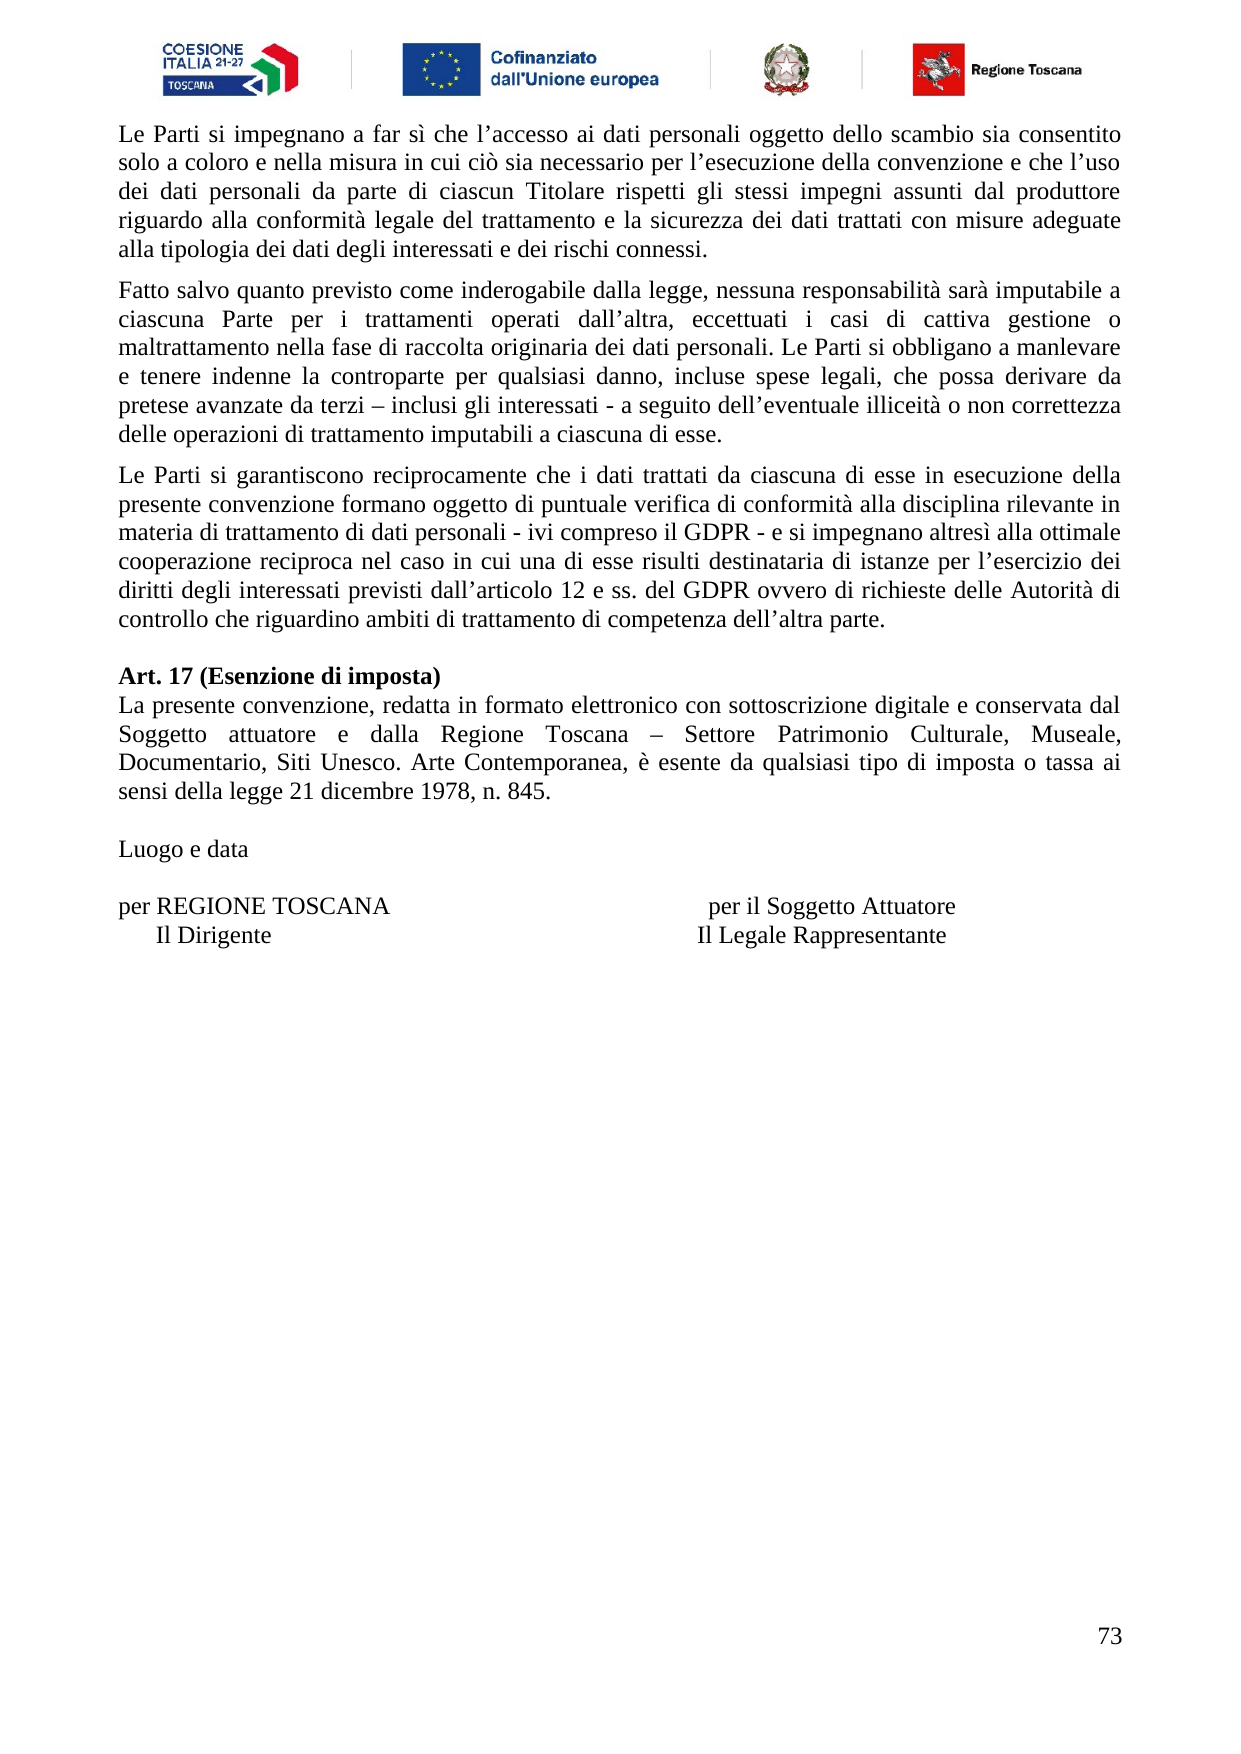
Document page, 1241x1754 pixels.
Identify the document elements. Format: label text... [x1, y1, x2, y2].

text La presente convenzione, redatta in formato elettronico con sottoscrizione digitale e conservata dal Soggetto attuatore e dalla Regione Toscana – Settore Patrimonio Culturale, Museale, Documentario, Siti Unesco. Arte Contemporanea, è esente da qualsiasi tipo di imposta o tassa ai sensi della legge 21 dicembre 1978, n. 845. [118, 690, 1122, 834]
text Le Parti si impegnano a far sì che l’accesso ai dati personali oggetto dello scambio sia consentito solo a coloro e nella misura in cui ciò sia necessario per l’esecuzione della convenzione e che l’uso dei dati personali da parte di ciascun Titolare rispetti gli stessi impegni assunti dal produttore riguardo alla conformità legale del trattamento e la sicurezza dei dati trattati con misure adeguate alla tipologia dei dati degli interessati e dei rischi connessi. [118, 119, 1122, 262]
text Le Parti si garantiscono reciprocamente che i dati trattati da ciascuna di esse in esecuzione della presente convenzione formano oggetto di puntuale verifica di conformità alla disciplina rilevante in materia di trattamento di dati personali - ivi compreso il GDPR - e si impegnano altresì alla ottimale cooperazione reciproca nel caso in cui una di esse risulti destinataria di istanze per l’esercizio dei diritti degli interessati previsti dall’articolo 12 e ss. del GDPR ovvero di richieste delle Autorità di controllo che riguardino ambiti di trattamento di competenza dell’altra parte. [118, 460, 1122, 632]
text per REGIONE TOSCANA per il Soggetto Attuatore [118, 891, 1122, 920]
text Il Dirigente Il Legale Rappresentante [118, 920, 1122, 949]
text Luogo e data [118, 834, 1122, 862]
picture [118, 19, 1123, 119]
text Fatto salvo quanto previsto come inderogabile dalla legge, nessuna responsabilità sarà imputabile a ciascuna Parte per i trattamenti operati dall’altra, eccettuati i casi di cattiva gestione o maltrattamento nella fase di raccolta originaria dei dati personali. Le Parti si obbligano a manlevare e tenere indenne la controparte per qualsiasi danno, incluse spese legali, che possa derivare da pretese avanzate da terzi – inclusi gli interessati - a seguito dell’eventuale illiceità o non correttezza delle operazioni di trattamento imputabili a ciascuna di esse. [118, 275, 1122, 447]
text Art. 17 (Esenzione di imposta) [118, 661, 1122, 690]
